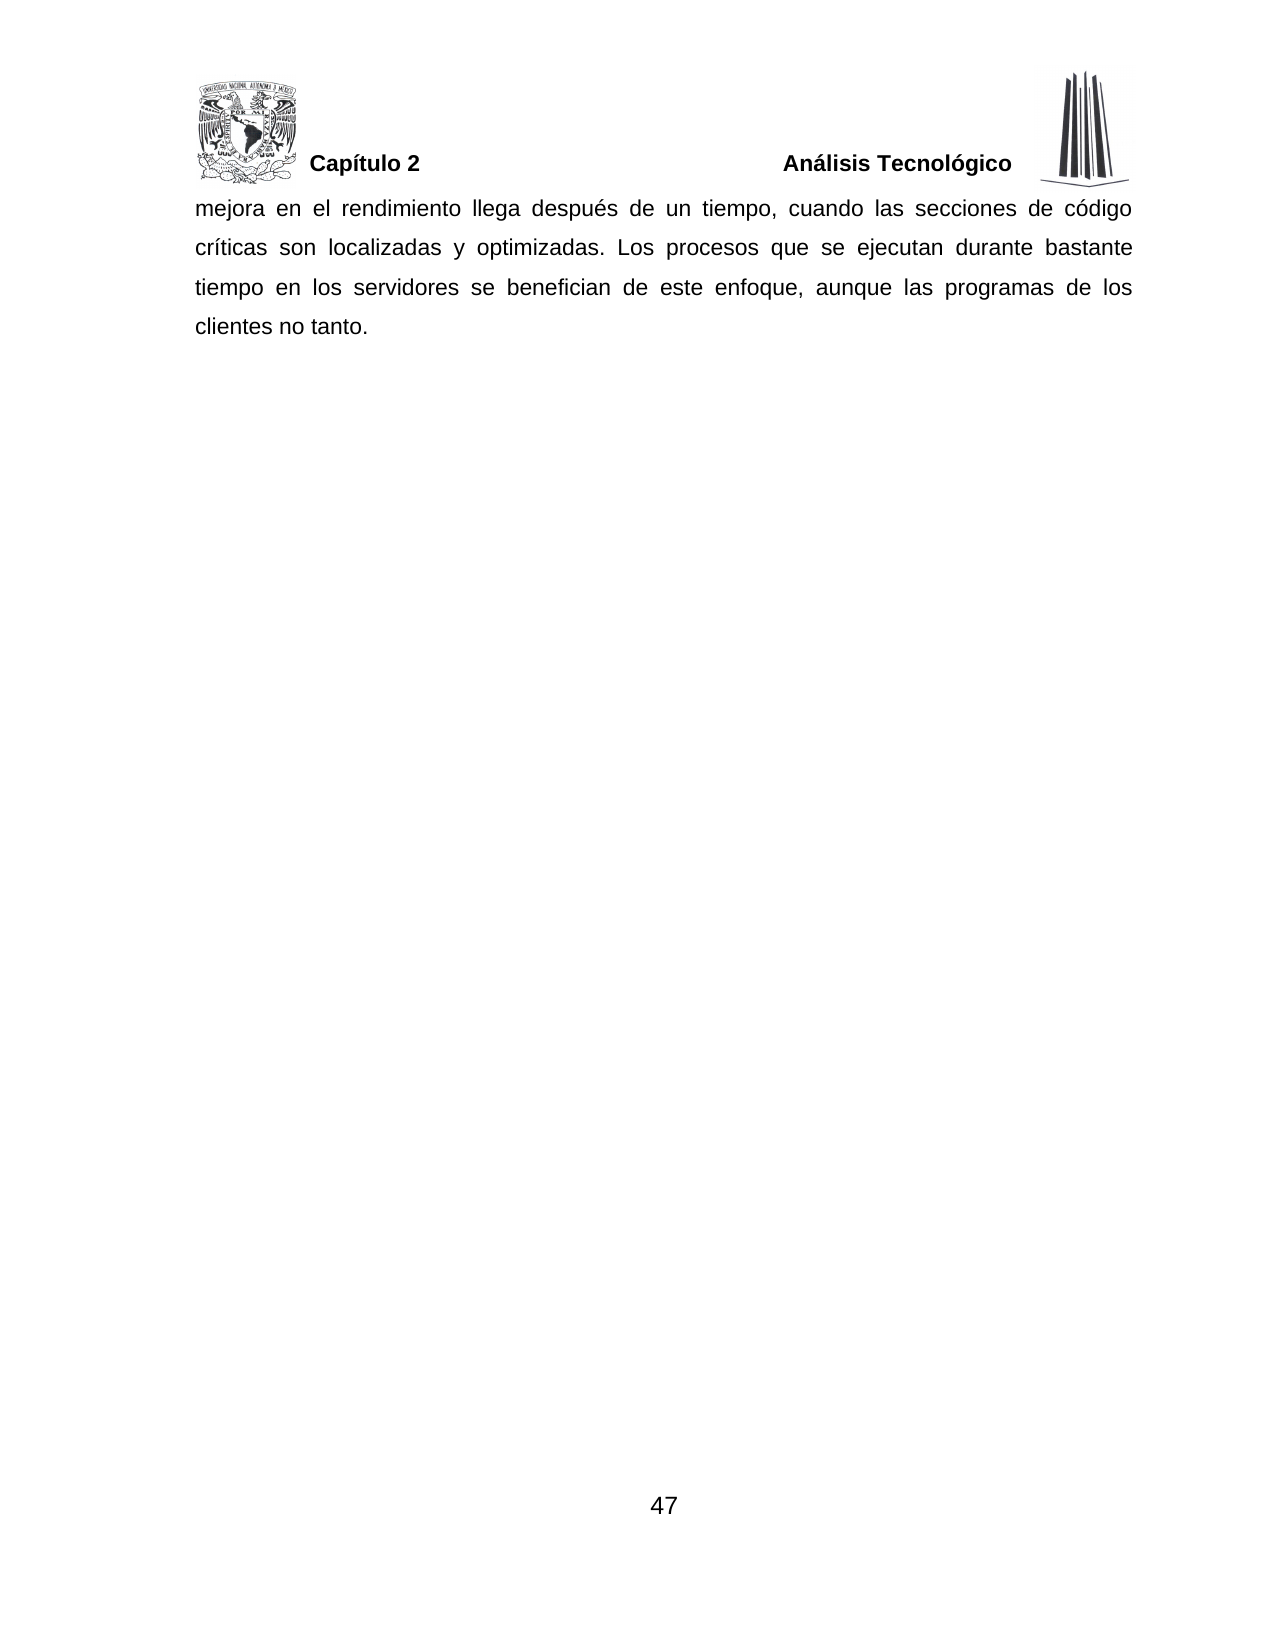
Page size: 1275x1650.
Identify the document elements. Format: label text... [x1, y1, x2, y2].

text mejora en el rendimiento llega después de un tiempo, cuando las secciones de código críticas son localizadas y optimizadas. Los procesos que se ejecutan durante bastante tiempo en los servidores se benefician de este enfoque, aunque las programas de los clientes no tanto. [195, 195, 1133, 340]
picture [1034, 65, 1136, 193]
